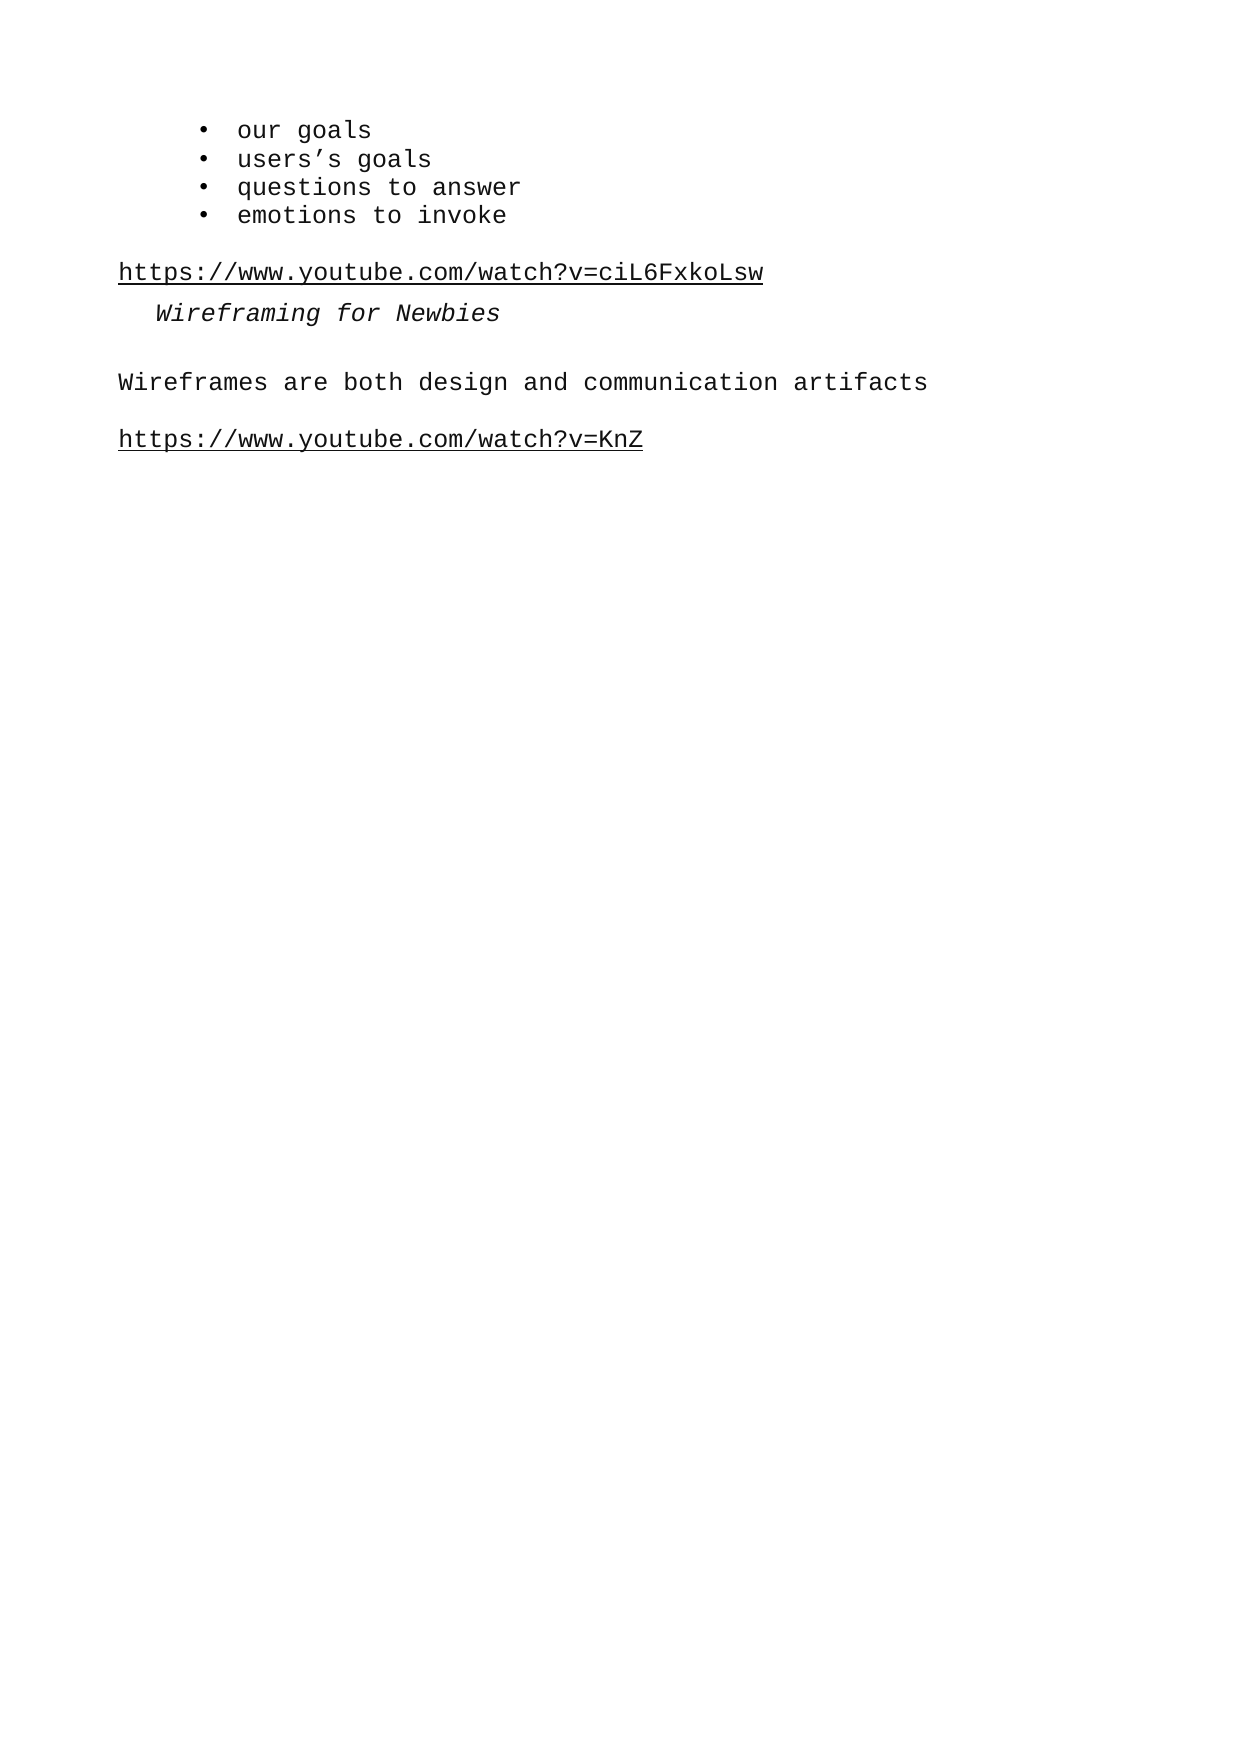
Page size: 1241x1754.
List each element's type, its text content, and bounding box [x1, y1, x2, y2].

text Wireframes are both design and communication artifacts [118, 370, 1122, 398]
list questions to answer [199, 175, 1122, 203]
text https://www.youtube.com/watch?v=ciL6FxkoLsw [118, 260, 1122, 288]
subtitle Wireframing for Newbies [156, 301, 1122, 329]
list users’s goals [199, 146, 1122, 175]
list emotions to invoke [199, 203, 1122, 231]
list our goals [199, 118, 1122, 146]
text https://www.youtube.com/watch?v=KnZ [118, 426, 1122, 455]
